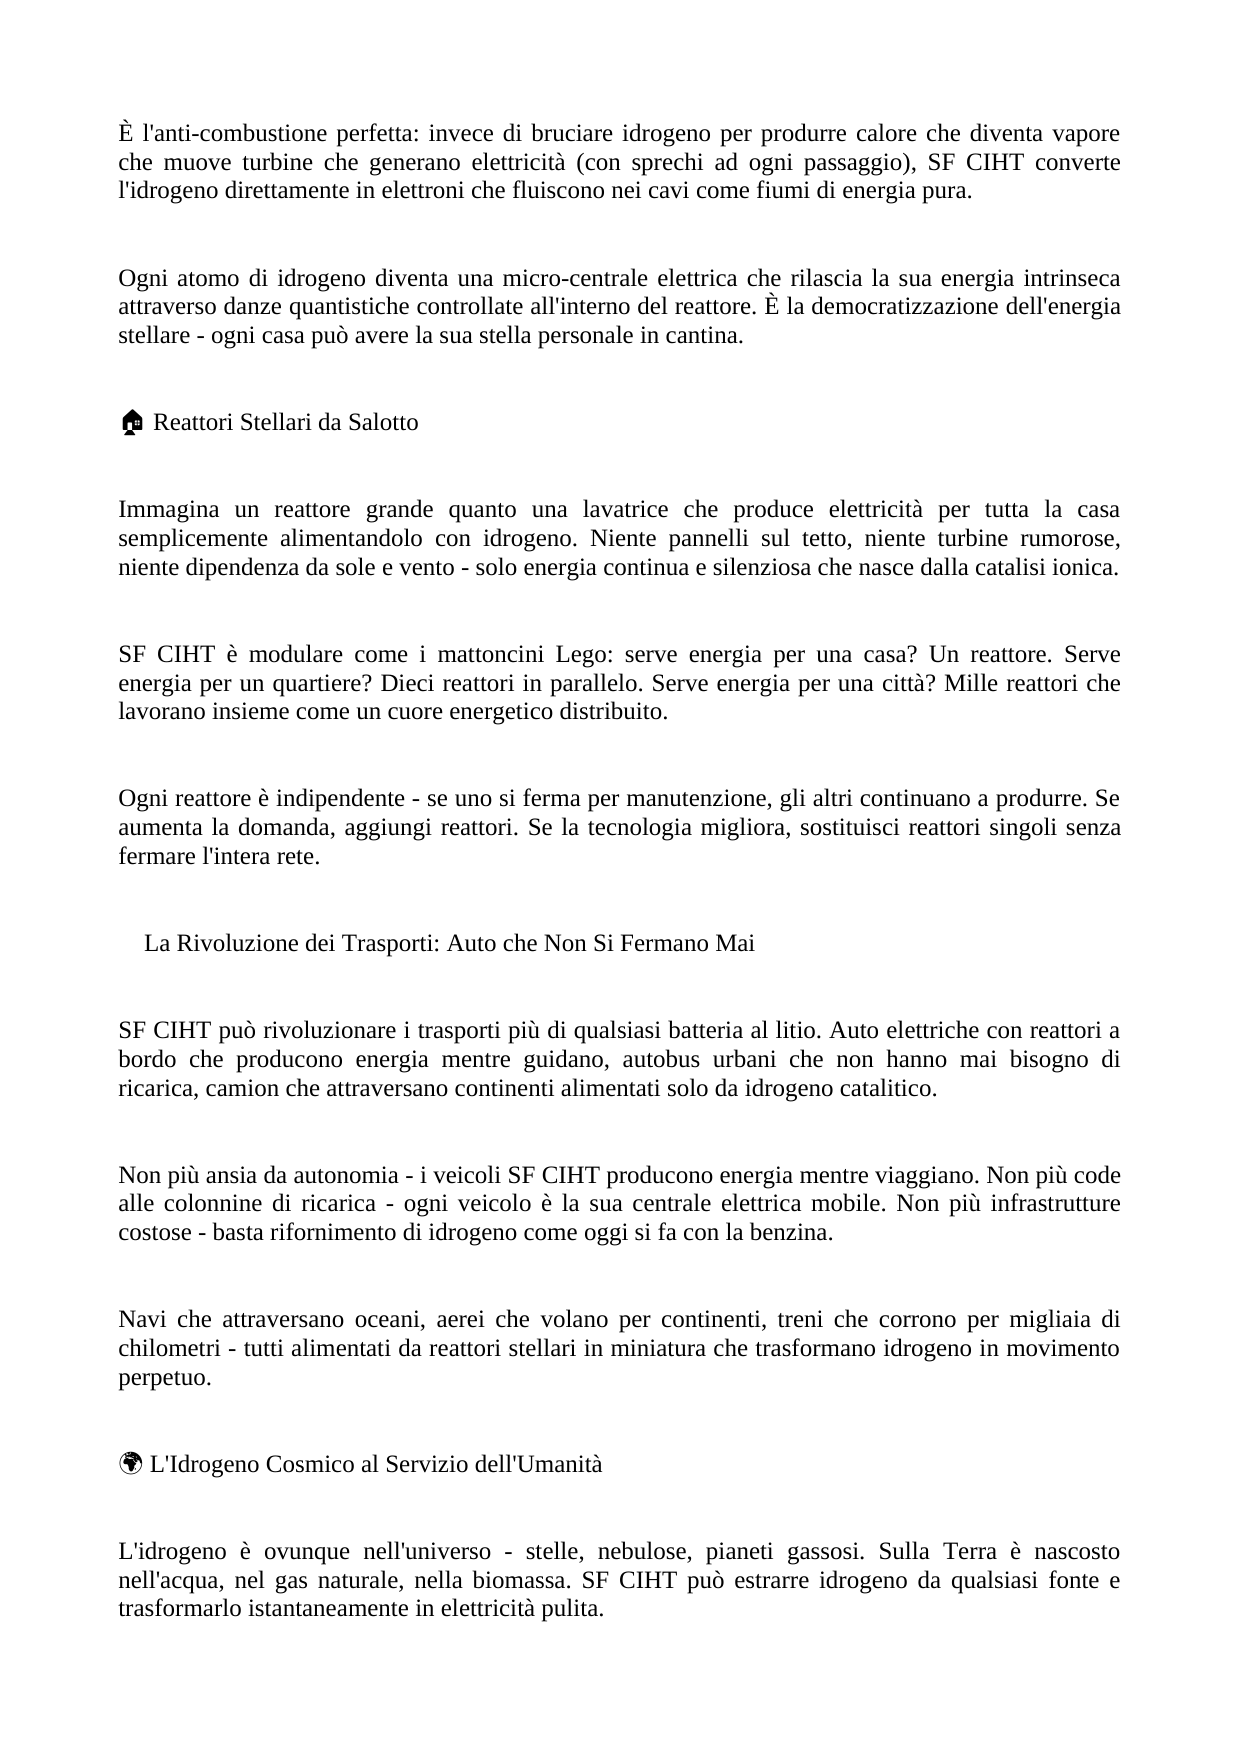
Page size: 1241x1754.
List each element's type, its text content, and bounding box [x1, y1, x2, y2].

text È l'anti-combustione perfetta: invece di bruciare idrogeno per produrre calore che diventa vapore che muove turbine che generano elettricità (con sprechi ad ogni passaggio), SF CIHT converte l'idrogeno direttamente in elettroni che fluiscono nei cavi come fiumi di energia pura. [118, 118, 1122, 204]
subtitle 🚗 La Rivoluzione dei Trasporti: Auto che Non Si Fermano Mai [118, 928, 1122, 957]
text SF CIHT è modulare come i mattoncini Lego: serve energia per una casa? Un reattore. Serve energia per un quartiere? Dieci reattori in parallelo. Serve energia per una città? Mille reattori che lavorano insieme come un cuore energetico distribuito. [118, 639, 1122, 725]
subtitle 🏠 Reattori Stellari da Salotto [118, 407, 1122, 436]
text Navi che attraversano oceani, aerei che volano per continenti, treni che corrono per migliaia di chilometri - tutti alimentati da reattori stellari in miniatura che trasformano idrogeno in movimento perpetuo. [118, 1304, 1122, 1391]
text L'idrogeno è ovunque nell'universo - stelle, nebulose, pianeti gassosi. Sulla Terra è nascosto nell'acqua, nel gas naturale, nella biomassa. SF CIHT può estrarre idrogeno da qualsiasi fonte e trasformarlo istantaneamente in elettricità pulita. [118, 1536, 1122, 1622]
text Immagina un reattore grande quanto una lavatrice che produce elettricità per tutta la casa semplicemente alimentandolo con idrogeno. Niente pannelli sul tetto, niente turbine rumorose, niente dipendenza da sole e vento - solo energia continua e silenziosa che nasce dalla catalisi ionica. [118, 494, 1122, 581]
subtitle 🌍 L'Idrogeno Cosmico al Servizio dell'Umanità [118, 1449, 1122, 1478]
text Non più ansia da autonomia - i veicoli SF CIHT producono energia mentre viaggiano. Non più code alle colonnine di ricarica - ogni veicolo è la sua centrale elettrica mobile. Non più infrastrutture costose - basta rifornimento di idrogeno come oggi si fa con la benzina. [118, 1160, 1122, 1246]
text Ogni atomo di idrogeno diventa una micro-centrale elettrica che rilascia la sua energia intrinseca attraverso danze quantistiche controllate all'interno del reattore. È la democratizzazione dell'energia stellare - ogni casa può avere la sua stella personale in cantina. [118, 263, 1122, 349]
text Ogni reattore è indipendente - se uno si ferma per manutenzione, gli altri continuano a produrre. Se aumenta la domanda, aggiungi reattori. Se la tecnologia migliora, sostituisci reattori singoli senza fermare l'intera rete. [118, 783, 1122, 870]
text SF CIHT può rivoluzionare i trasporti più di qualsiasi batteria al litio. Auto elettriche con reattori a bordo che producono energia mentre guidano, autobus urbani che non hanno mai bisogno di ricarica, camion che attraversano continenti alimentati solo da idrogeno catalitico. [118, 1015, 1122, 1101]
